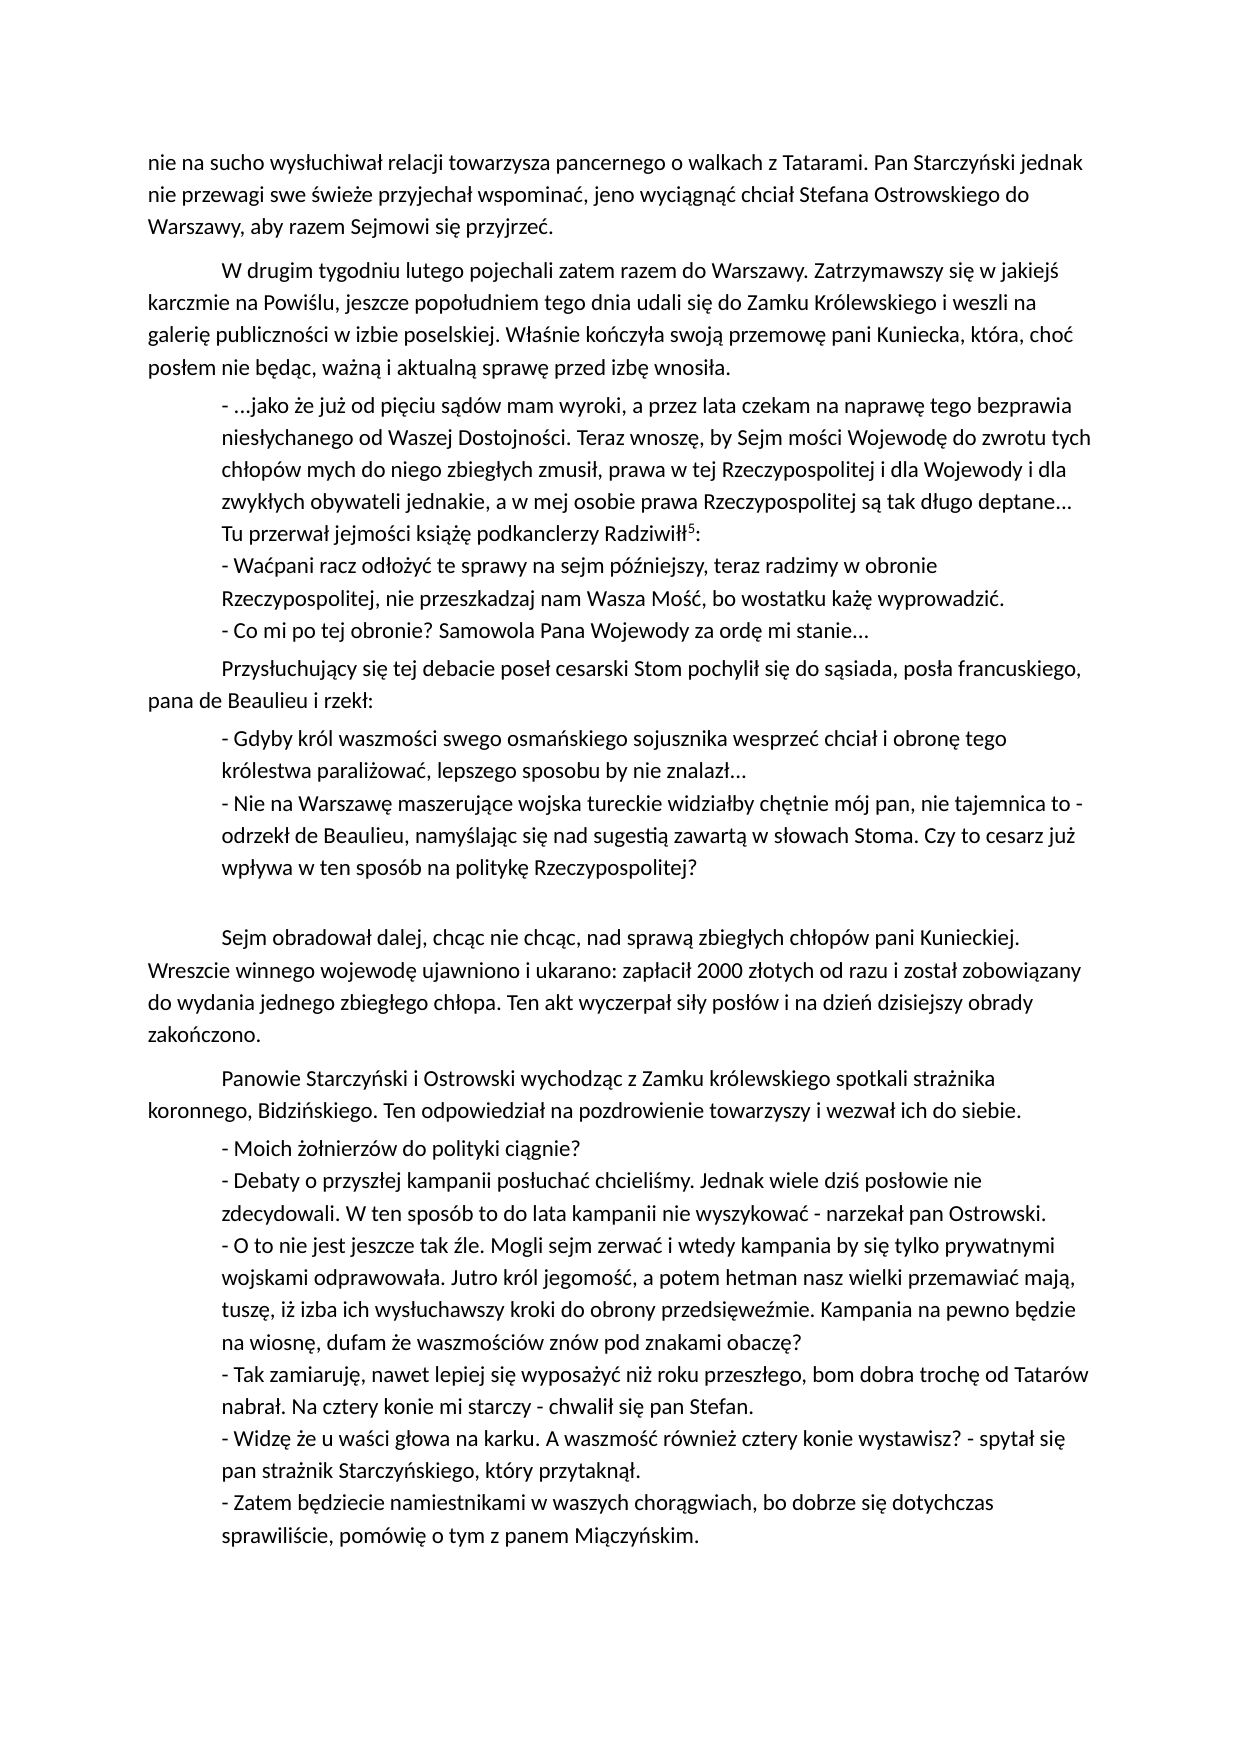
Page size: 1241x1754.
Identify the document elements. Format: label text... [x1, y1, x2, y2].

text - Widzę że u waści głowa na karku. A waszmość również cztery konie wystawisz? - spytał się pan strażnik Starczyńskiego, który przytaknął. [221, 1424, 1093, 1484]
text W drugim tygodniu lutego pojechali zatem razem do Warszawy. Zatrzymawszy się w jakiejś karczmie na Powiślu, jeszcze popołudniem tego dnia udali się do Zamku Królewskiego i weszli na galerię publiczności w izbie poselskiej. Właśnie kończyła swoją przemowę pani Kuniecka, która, choć posłem nie będąc, ważną i aktualną sprawę przed izbę wnosiła. [148, 256, 1093, 381]
text - Co mi po tej obronie? Samowola Pana Wojewody za ordę mi stanie... [221, 616, 1093, 644]
text - Waćpani racz odłożyć te sprawy na sejm późniejszy, teraz radzimy w obronie Rzeczypospolitej, nie przeszkadzaj nam Wasza Mość, bo wostatku każę wyprowadzić. [221, 552, 1093, 612]
text - O to nie jest jeszcze tak źle. Mogli sejm zerwać i wtedy kampania by się tylko prywatnymi wojskami odprawowała. Jutro król jegomość, a potem hetman nasz wielki przemawiać mają, tuszę, iż izba ich wysłuchawszy kroki do obrony przedsięweźmie. Kampania na pewno będzie na wiosnę, dufam że waszmościów znów pod znakami obaczę? [221, 1231, 1093, 1356]
text - Zatem będziecie namiestnikami w waszych chorągwiach, bo dobrze się dotychczas sprawiliście, pomówię o tym z panem Miączyńskim. [221, 1488, 1093, 1549]
text - Tak zamiaruję, nawet lepiej się wyposażyć niż roku przeszłego, bom dobra trochę od Tatarów nabrał. Na cztery konie mi starczy - chwalił się pan Stefan. [221, 1360, 1093, 1420]
text nie na sucho wysłuchiwał relacji towarzysza pancernego o walkach z Tatarami. Pan Starczyński jednak nie przewagi swe świeże przyjechał wspominać, jeno wyciągnąć chciał Stefana Ostrowskiego do Warszawy, aby razem Sejmowi się przyjrzeć. [148, 148, 1093, 240]
text - Moich żołnierzów do polityki ciągnie? [221, 1134, 1093, 1162]
text Tu przerwał jejmości książę podkanclerzy Radziwiłł: [221, 519, 1093, 547]
text - Nie na Warszawę maszerujące wojska tureckie widziałby chętnie mój pan, nie tajemnica to - odrzekł de Beaulieu, namyślając się nad sugestią zawartą w słowach Stoma. Czy to cesarz już wpływa w ten sposób na politykę Rzeczypospolitej? [221, 789, 1093, 881]
text - ...jako że już od pięciu sądów mam wyroki, a przez lata czekam na naprawę tego bezprawia niesłychanego od Waszej Dostojności. Teraz wnoszę, by Sejm mości Wojewodę do zwrotu tych chłopów mych do niego zbiegłych zmusił, prawa w tej Rzeczypospolitej i dla Wojewody i dla zwykłych obywateli jednakie, a w mej osobie prawa Rzeczypospolitej są tak długo deptane... [221, 391, 1093, 515]
text Sejm obradował dalej, chcąc nie chcąc, nad sprawą zbiegłych chłopów pani Kunieckiej. Wreszcie winnego wojewodę ujawniono i ukarano: zapłacił 2000 złotych od razu i został zobowiązany do wydania jednego zbiegłego chłopa. Ten akt wyczerpał siły posłów i na dzień dzisiejszy obrady zakończono. [148, 923, 1093, 1048]
text - Gdyby król waszmości swego osmańskiego sojusznika wesprzeć chciał i obronę tego królestwa paraliżować, lepszego sposobu by nie znalazł... [221, 724, 1093, 785]
text - Debaty o przyszłej kampanii posłuchać chcieliśmy. Jednak wiele dziś posłowie nie zdecydowali. W ten sposób to do lata kampanii nie wyszykować - narzekał pan Ostrowski. [221, 1167, 1093, 1227]
text Przysłuchujący się tej debacie poseł cesarski Stom pochylił się do sąsiada, posła francuskiego, pana de Beaulieu i rzekł: [148, 654, 1093, 714]
text Panowie Starczyński i Ostrowski wychodząc z Zamku królewskiego spotkali strażnika koronnego, Bidzińskiego. Ten odpowiedział na pozdrowienie towarzyszy i wezwał ich do siebie. [148, 1064, 1093, 1124]
